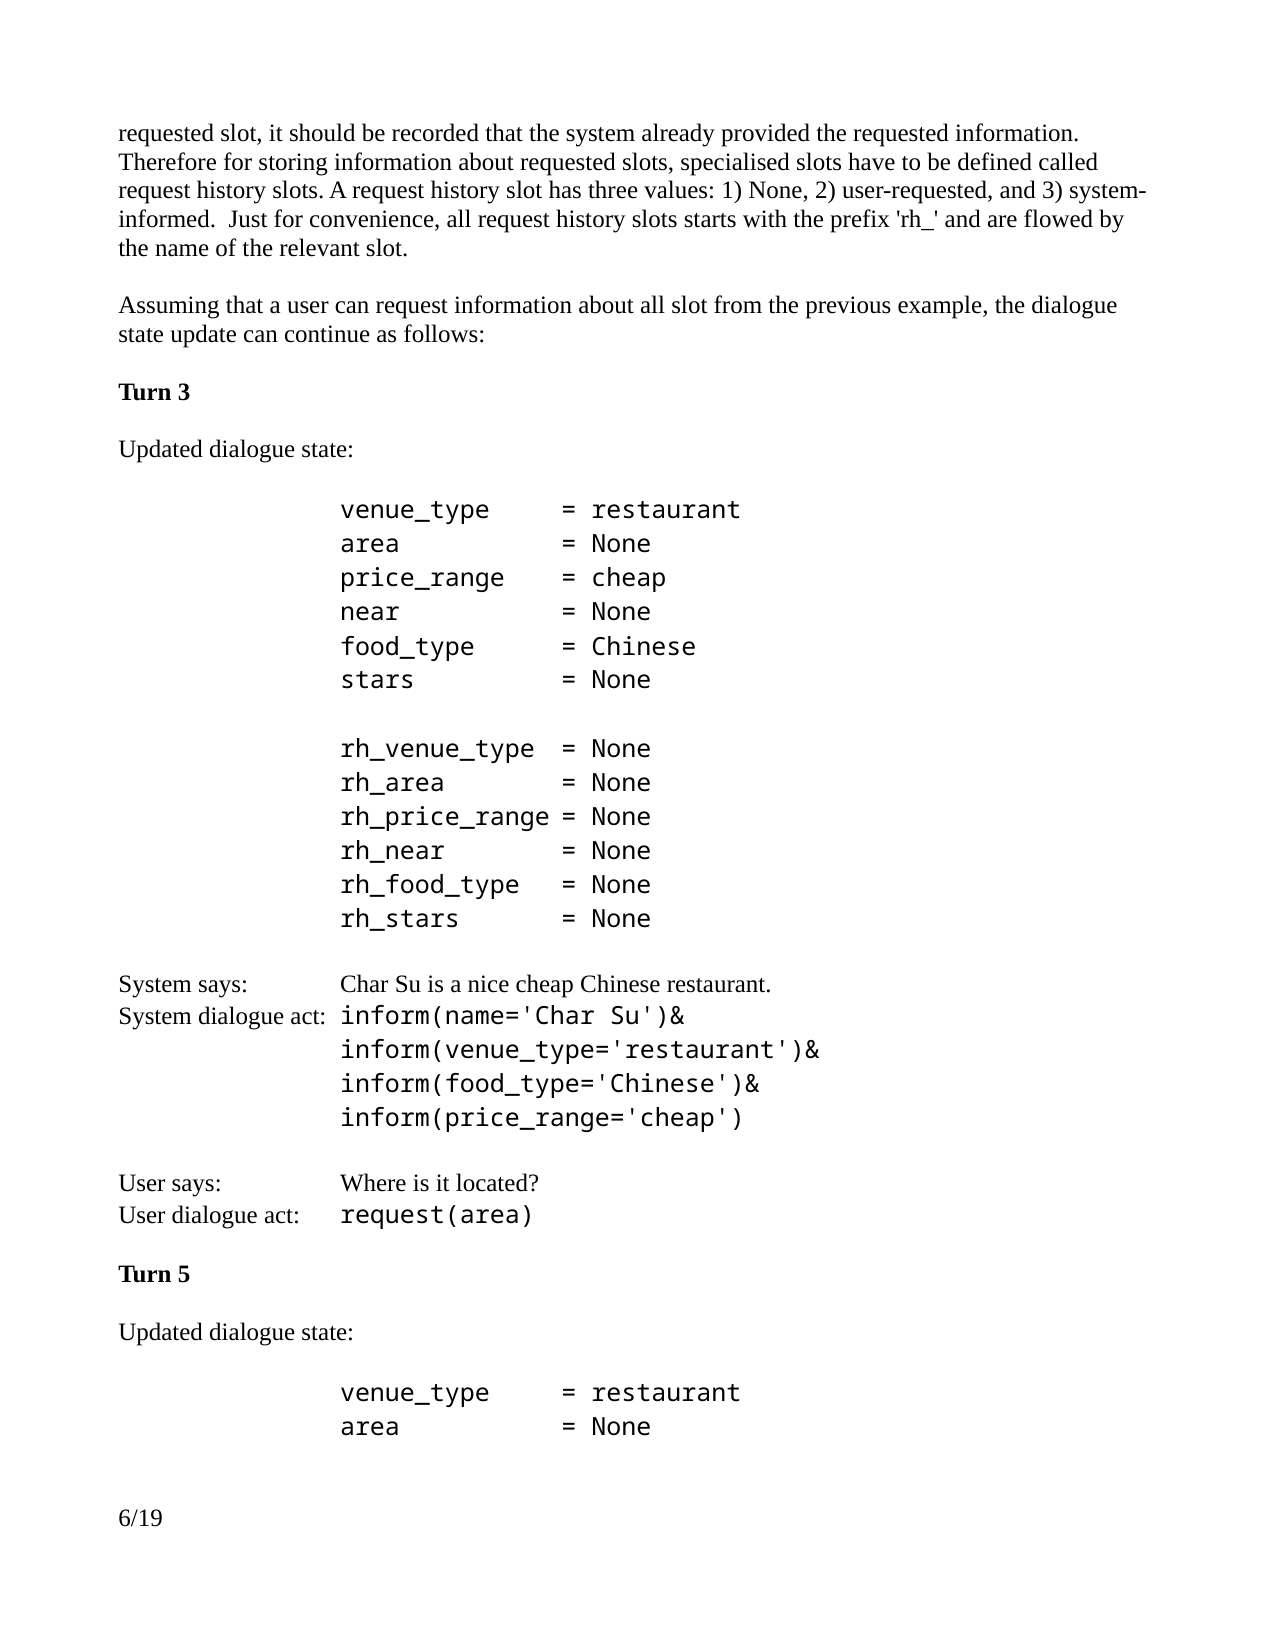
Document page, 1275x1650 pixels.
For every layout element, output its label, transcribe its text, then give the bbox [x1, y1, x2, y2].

text rh_near = None [118, 832, 1157, 867]
text area = None [118, 1408, 1157, 1442]
text near = None [118, 594, 1157, 628]
text Updated dialogue state: [118, 1317, 1157, 1346]
text area = None [118, 526, 1157, 560]
text rh_price_range = None [118, 798, 1157, 832]
text price_range = cheap [118, 560, 1157, 594]
text Assuming that a user can request information about all slot from the previous example, the dialogue state update can continue as follows: [118, 291, 1157, 348]
text Turn 5 [118, 1259, 1157, 1288]
text Updated dialogue state: [118, 434, 1157, 463]
text rh_area = None [118, 764, 1157, 798]
text System dialogue act: inform(name='Char Su')& [118, 997, 1157, 1032]
text inform(food_type='Chinese')& [118, 1066, 1157, 1100]
text rh_stars = None [118, 901, 1157, 935]
text User says: Where is it located? [118, 1168, 1157, 1197]
text rh_venue_type = None [118, 730, 1157, 764]
text requested slot, it should be recorded that the system already provided the requested information. Therefore for storing information about requested slots, specialised slots have to be defined called request history slots. A request history slot has three values: 1) None, 2) user-requested, and 3) system-informed. Just for convenience, all request history slots starts with the prefix 'rh_' and are flowed by the name of the relevant slot. [118, 118, 1157, 262]
text inform(price_range='cheap') [118, 1100, 1157, 1134]
text System says: Char Su is a nice cheap Chinese restaurant. [118, 969, 1157, 997]
text venue_type = restaurant [118, 1374, 1157, 1408]
text Turn 3 [118, 377, 1157, 406]
text stars = None [118, 662, 1157, 696]
text food_type = Chinese [118, 628, 1157, 662]
text rh_food_type = None [118, 867, 1157, 901]
text venue_type = restaurant [118, 492, 1157, 526]
text User dialogue act: request(area) [118, 1197, 1157, 1231]
text inform(venue_type='restaurant')& [118, 1032, 1157, 1066]
